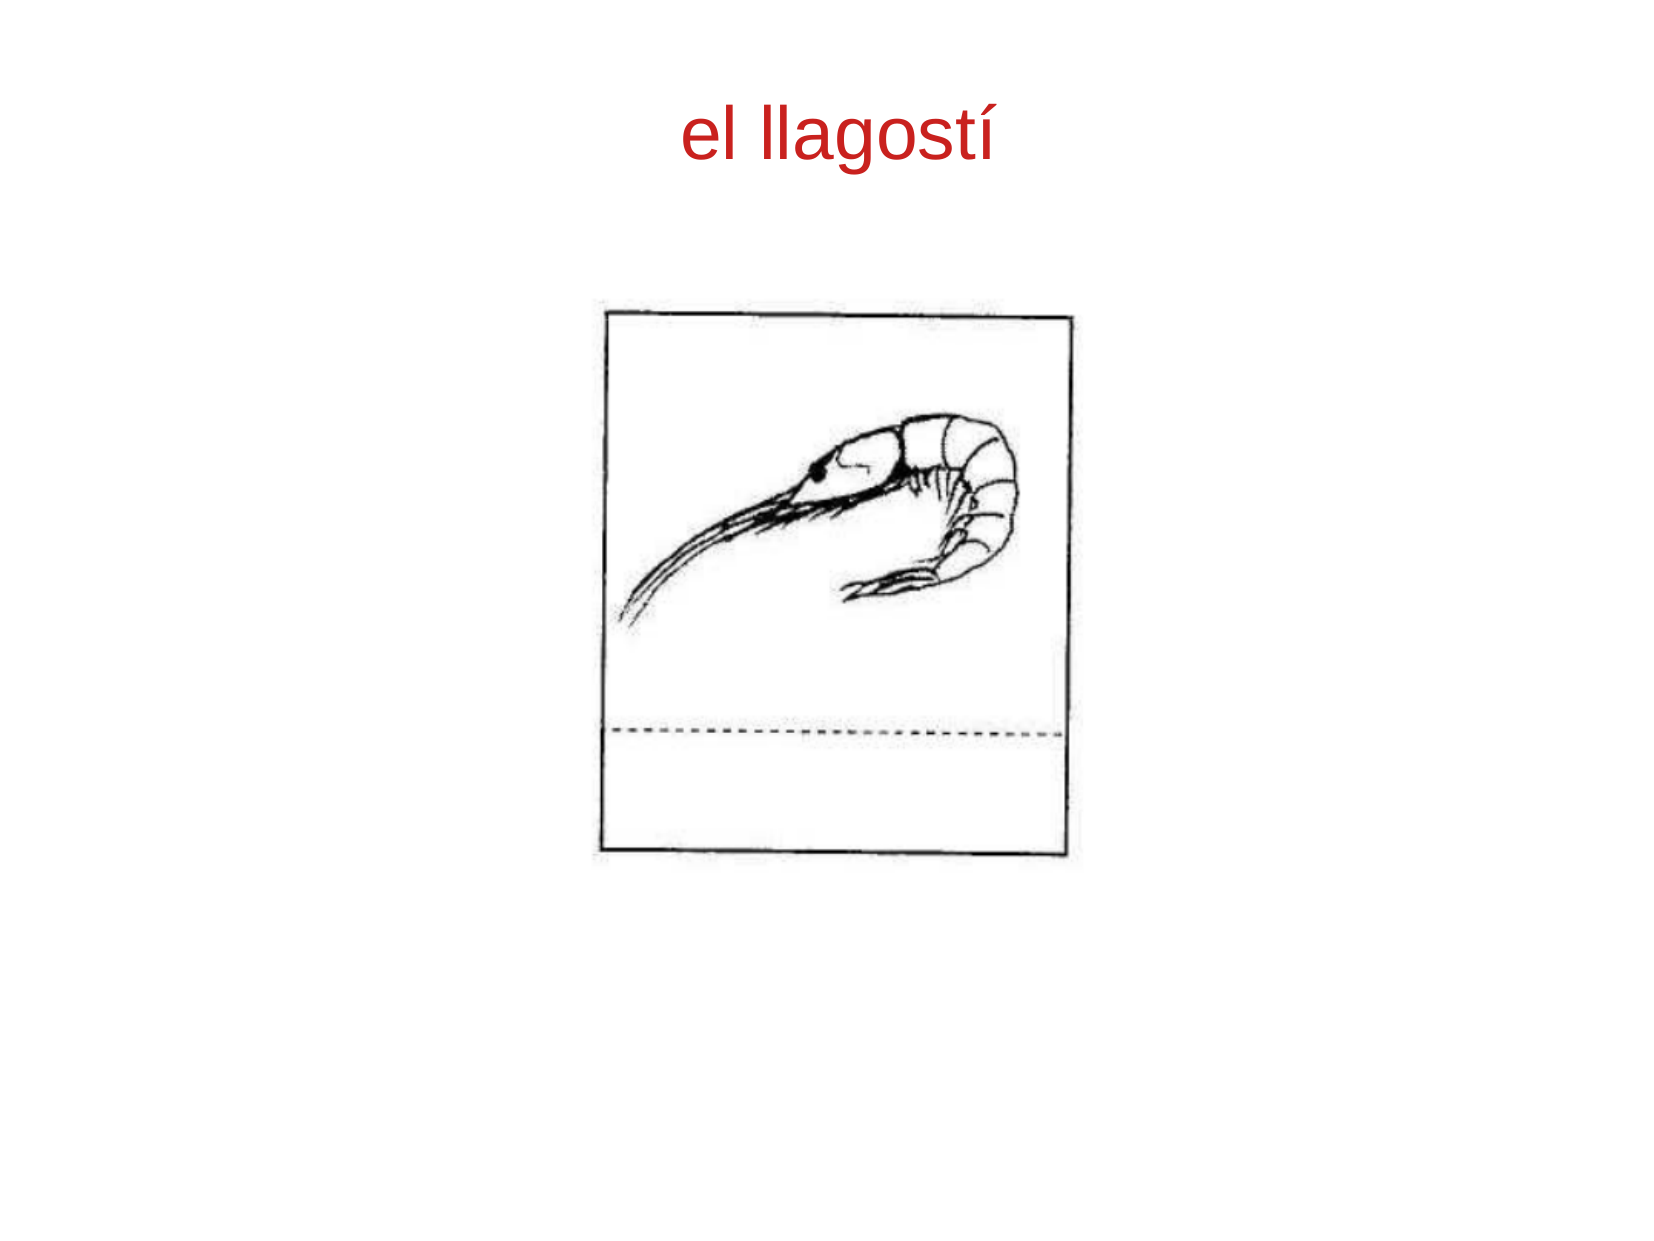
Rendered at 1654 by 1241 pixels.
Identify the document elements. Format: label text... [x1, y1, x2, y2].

picture [581, 291, 1094, 873]
text_box el llagostí [389, 58, 1288, 201]
